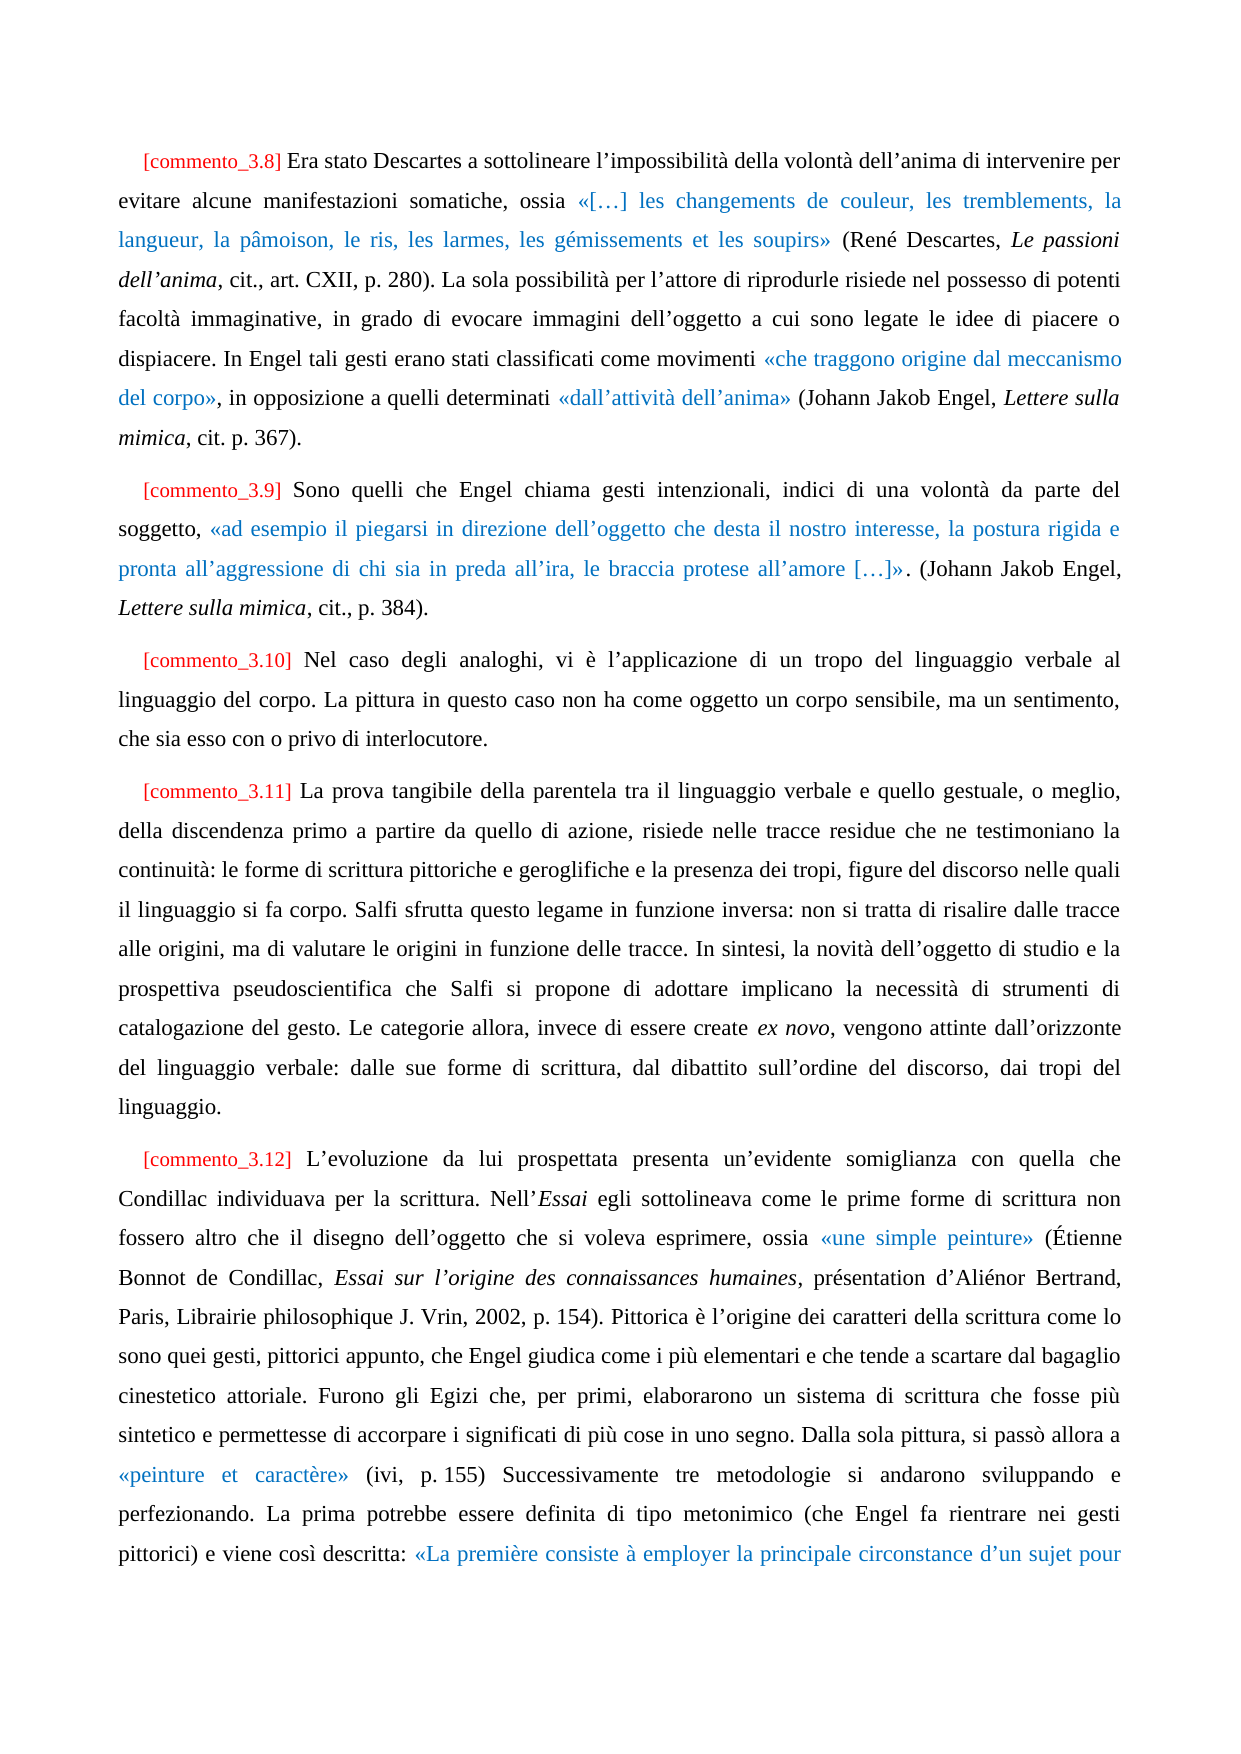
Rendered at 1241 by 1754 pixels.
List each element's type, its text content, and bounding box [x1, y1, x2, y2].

text [commento_3.9] Sono quelli che Engel chiama gesti intenzionali, indici di una volontà da parte del soggetto, «ad esempio il piegarsi in direzione dell’oggetto che desta il nostro interesse, la postura rigida e pronta all’aggressione di chi sia in preda all’ira, le braccia protese all’amore […]». (Johann Jakob Engel, Lettere sulla mimica, cit., p. 384). [118, 476, 1122, 621]
text [commento_3.11] La prova tangibile della parentela tra il linguaggio verbale e quello gestuale, o meglio, della discendenza primo a partire da quello di azione, risiede nelle tracce residue che ne testimoniano la continuità: le forme di scrittura pittoriche e geroglifiche e la presenza dei tropi, figure del discorso nelle quali il linguaggio si fa corpo. Salfi sfrutta questo legame in funzione inversa: non si tratta di risalire dalle tracce alle origini, ma di valutare le origini in funzione delle tracce. In sintesi, la novità dell’oggetto di studio e la prospettiva pseudoscientifica che Salfi si propone di adottare implicano la necessità di strumenti di catalogazione del gesto. Le categorie allora, invece di essere create ex novo, vengono attinte dall’orizzonte del linguaggio verbale: dalle sue forme di scrittura, dal dibattito sull’ordine del discorso, dai tropi del linguaggio. [118, 777, 1122, 1119]
text [commento_3.10] Nel caso degli analoghi, vi è l’applicazione di un tropo del linguaggio verbale al linguaggio del corpo. La pittura in questo caso non ha come oggetto un corpo sensibile, ma un sentimento, che sia esso con o privo di interlocutore. [118, 646, 1122, 752]
text [commento_3.12] L’evoluzione da lui prospettata presenta un’evidente somiglianza con quella che Condillac individuava per la scrittura. Nell’Essai egli sottolineava come le prime forme di scrittura non fossero altro che il disegno dell’oggetto che si voleva esprimere, ossia «une simple peinture» (Étienne Bonnot de Condillac, Essai sur l’origine des connaissances humaines, présentation d’Aliénor Bertrand, Paris, Librairie philosophique J. Vrin, 2002, p. 154). Pittorica è l’origine dei caratteri della scrittura come lo sono quei gesti, pittorici appunto, che Engel giudica come i più elementari e che tende a scartare dal bagaglio cinestetico attoriale. Furono gli Egizi che, per primi, elaborarono un sistema di scrittura che fosse più sintetico e permettesse di accorpare i significati di più cose in uno segno. Dalla sola pittura, si passò allora a «peinture et caractère» (ivi, p. 155) Successivamente tre metodologie si andarono sviluppando e perfezionando. La prima potrebbe essere definita di tipo metonimico (che Engel fa rientrare nei gesti pittorici) e viene così descritta: «La première consiste à employer la principale circonstance d’un sujet pour [118, 1145, 1122, 1566]
text [commento_3.8] Era stato Descartes a sottolineare l’impossibilità della volontà dell’anima di intervenire per evitare alcune manifestazioni somatiche, ossia «[…] les changements de couleur, les tremblements, la langueur, la pâmoison, le ris, les larmes, les gémissements et les soupirs» (René Descartes, Le passioni dell’anima, cit., art. CXII, p. 280). La sola possibilità per l’attore di riprodurle risiede nel possesso di potenti facoltà immaginative, in grado di evocare immagini dell’oggetto a cui sono legate le idee di piacere o dispiacere. In Engel tali gesti erano stati classificati come movimenti «che traggono origine dal meccanismo del corpo», in opposizione a quelli determinati «dall’attività dell’anima» (Johann Jakob Engel, Lettere sulla mimica, cit. p. 367). [118, 148, 1122, 450]
